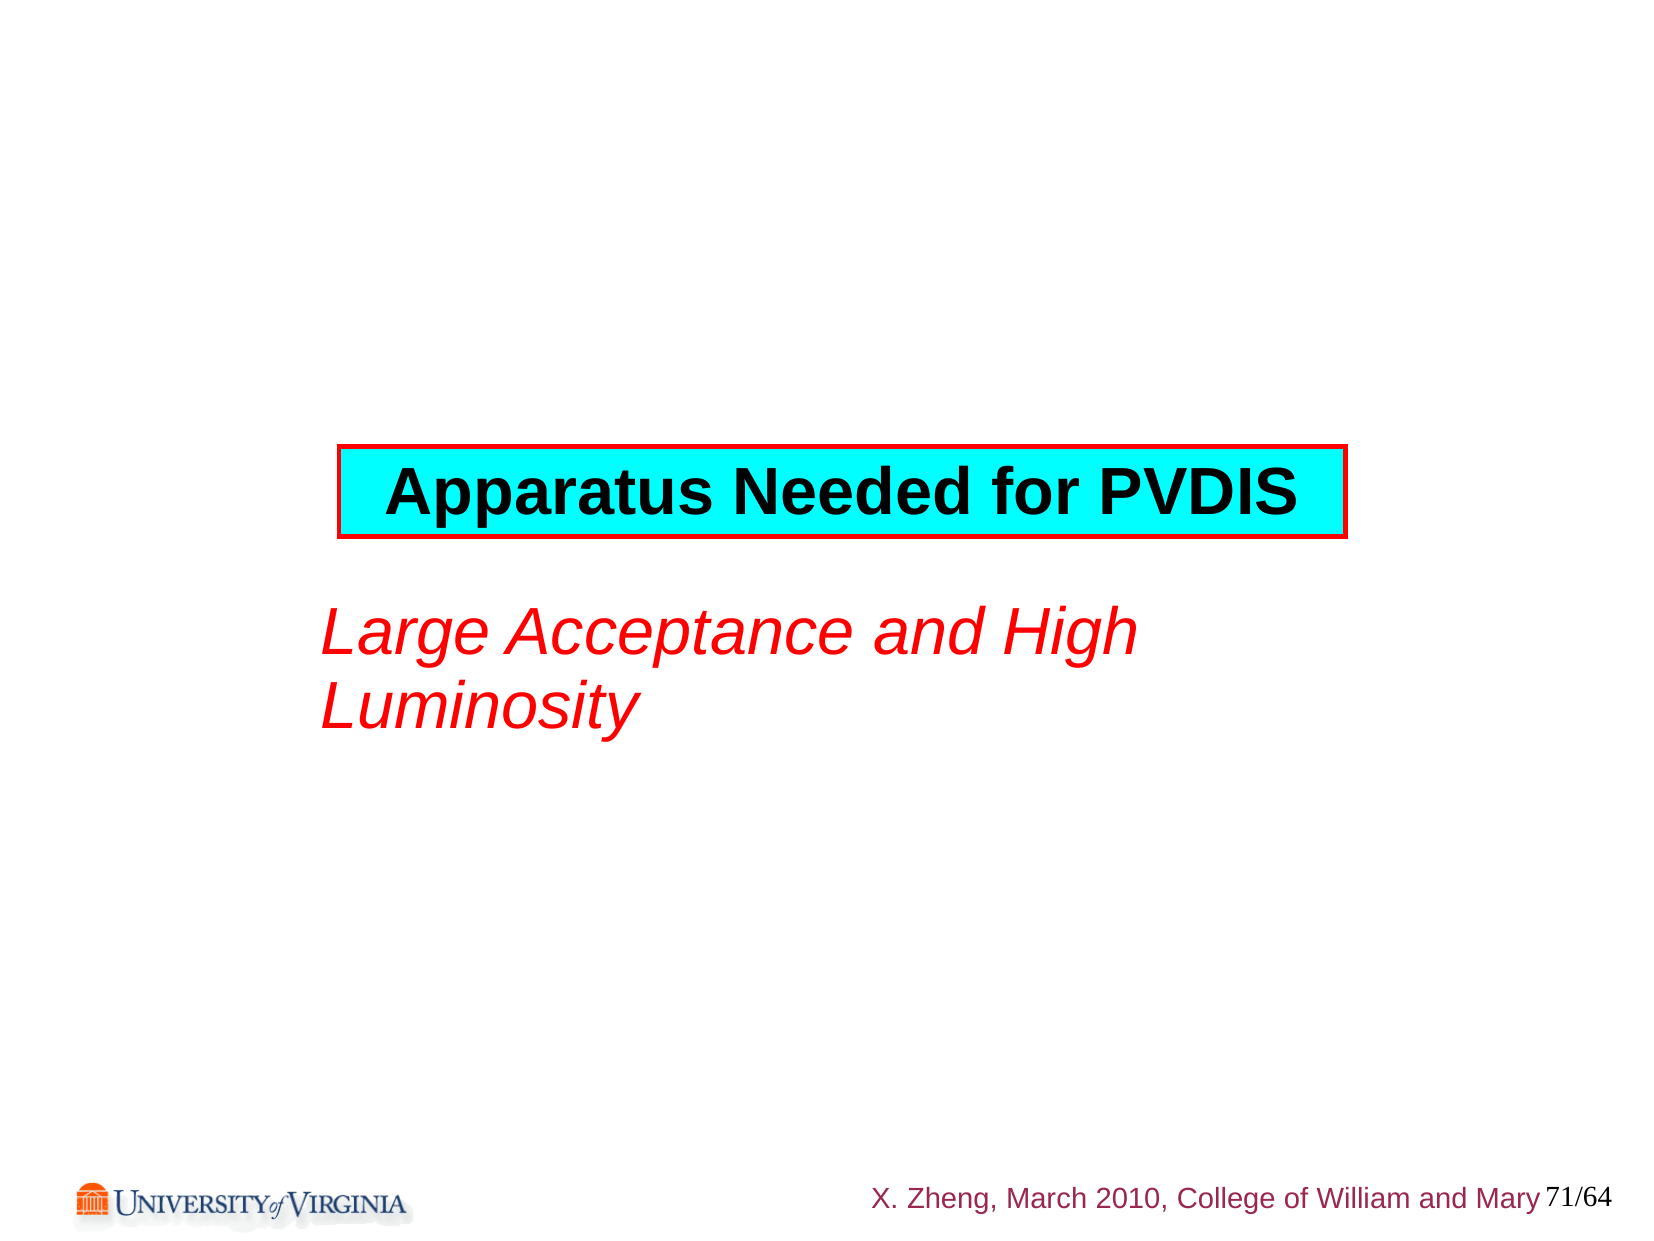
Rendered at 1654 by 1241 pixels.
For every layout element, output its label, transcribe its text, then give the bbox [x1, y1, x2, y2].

text_box Apparatus Needed for PVDIS [339, 446, 1346, 537]
text_box Large Acceptance and High Luminosity [305, 586, 1482, 752]
picture [53, 1165, 427, 1241]
